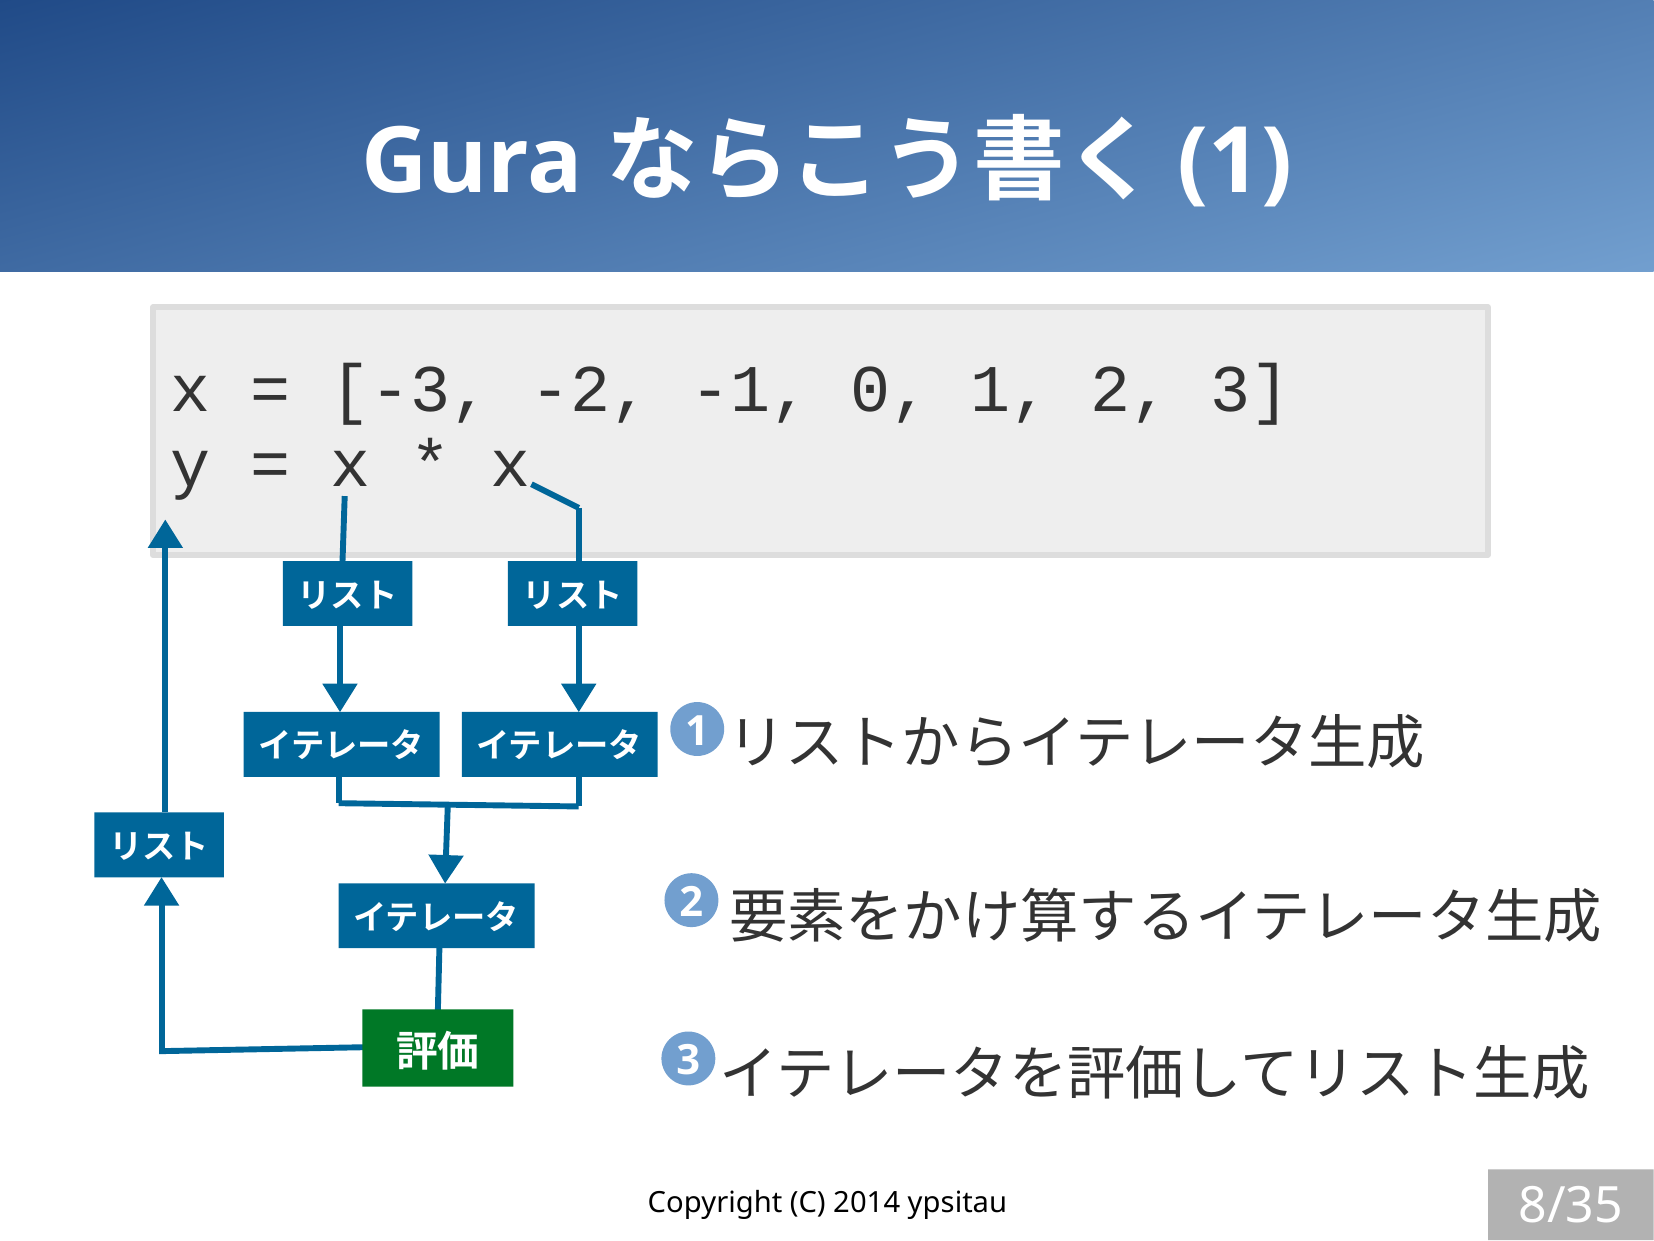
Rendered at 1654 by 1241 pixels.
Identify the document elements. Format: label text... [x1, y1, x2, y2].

text_box 評価 [362, 1009, 514, 1087]
text_box 1 [670, 702, 725, 756]
text_box リスト [282, 561, 413, 626]
text_box x = [-3, -2, -1, 0, 1, 2, 3] y = x * x [153, 307, 1488, 556]
text_box リスト [94, 812, 224, 878]
text_box イテレータを評価してリスト生成 [704, 1019, 1608, 1123]
text_box イテレータ [338, 883, 535, 949]
text_box 3 [661, 1031, 716, 1086]
title Gura ならこう書く (1) [82, 49, 1571, 257]
text_box 2 [664, 873, 719, 928]
text_box イテレータ [461, 711, 658, 777]
text_box リスト [507, 561, 638, 626]
text_box イテレータ [243, 711, 440, 777]
text_box リストからイテレータ生成 [712, 688, 1441, 792]
text_box 要素をかけ算するイテレータ生成 [714, 862, 1619, 965]
